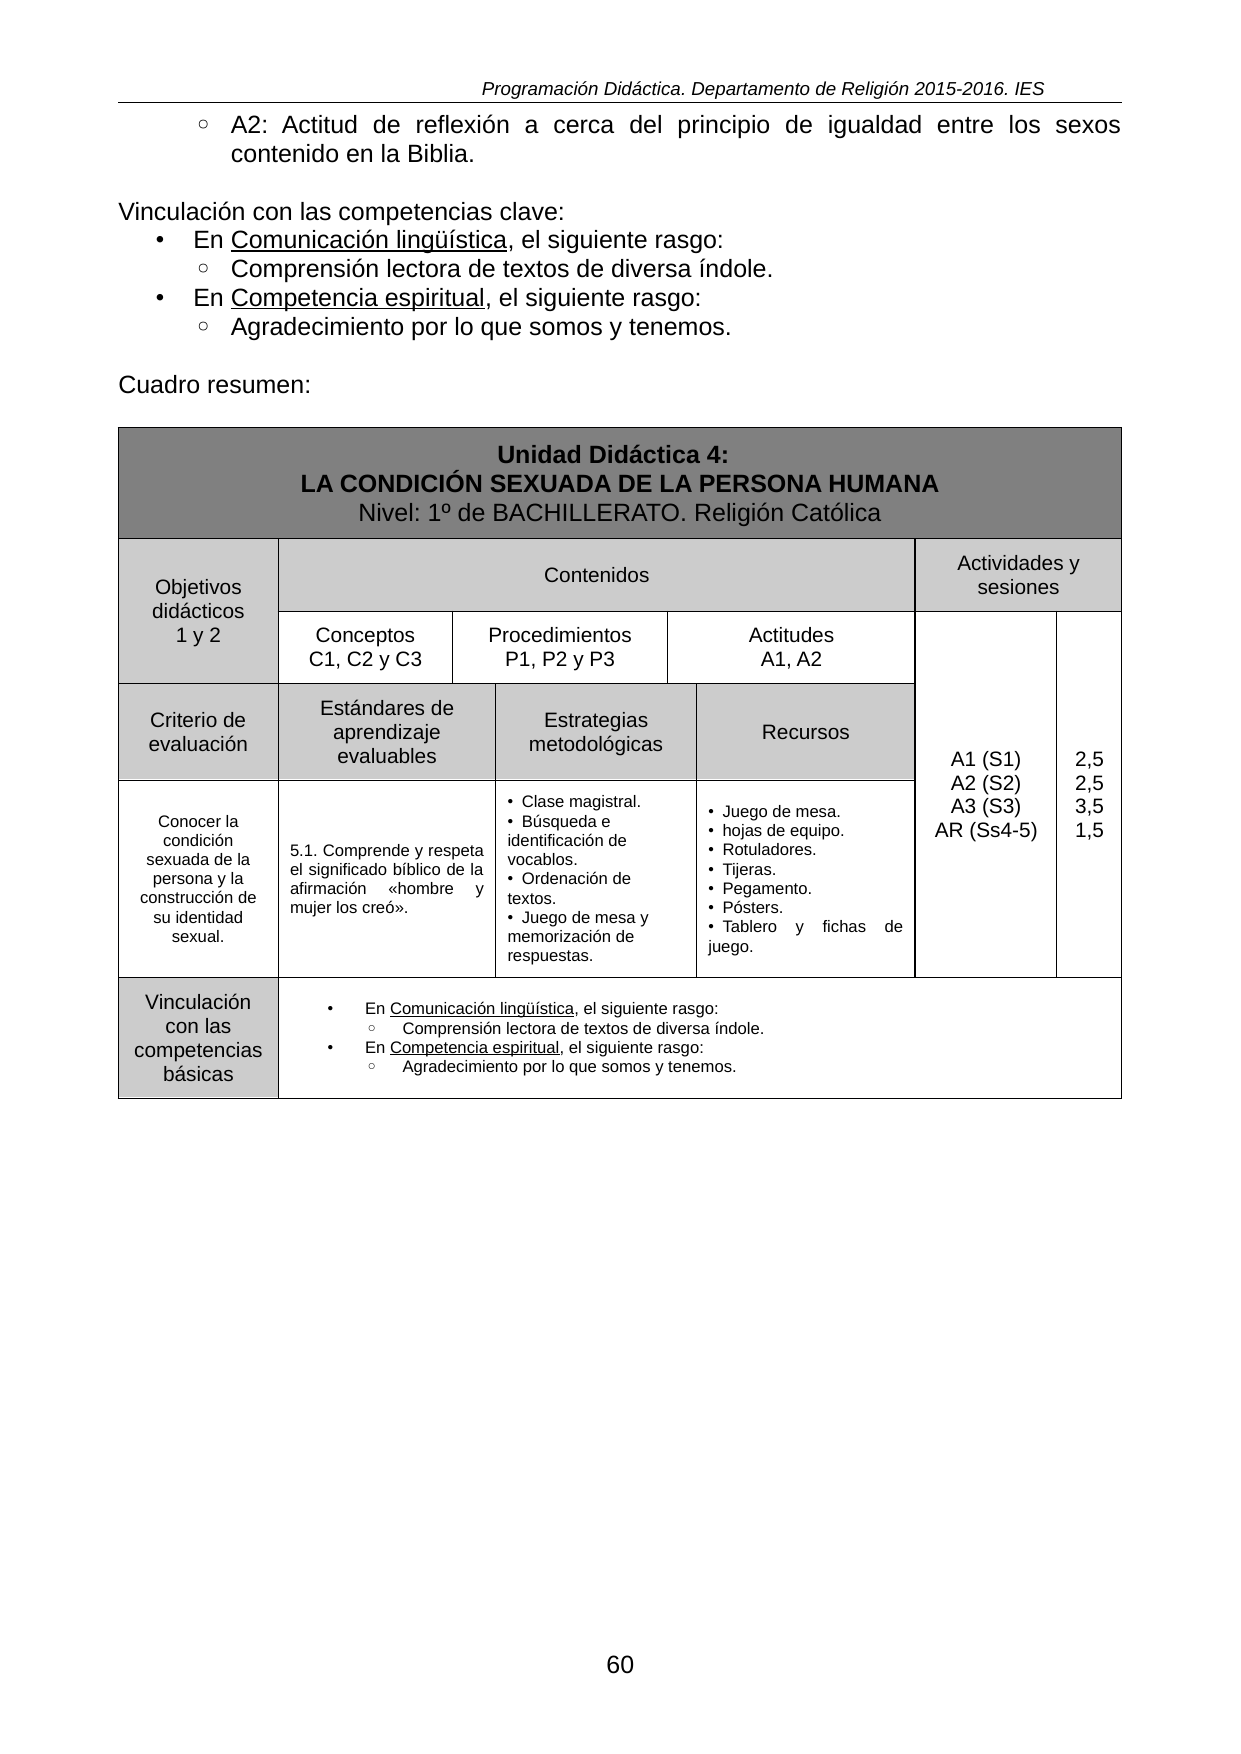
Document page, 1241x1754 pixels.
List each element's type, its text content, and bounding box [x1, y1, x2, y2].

table_cell Clase magistral. Búsqueda e identificación de vocablos. Ordenación de textos. Juego de mesa y memorización de respuestas. [496, 781, 696, 977]
table_cell Conceptos C1, C2 y C3 [279, 612, 452, 683]
text Vinculación con las competencias clave: [118, 197, 1122, 226]
table_cell Conocer la condición sexuada de la persona y la construcción de su identidad sexual. [119, 781, 278, 977]
table_cell A1 (S1) A2 (S2) A3 (S3) AR (Ss4-5) [916, 612, 1056, 977]
list En Comunicación lingüística, el siguiente rasgo: [156, 226, 1122, 254]
list En Competencia espiritual, el siguiente rasgo: [156, 283, 1122, 312]
text Cuadro resumen: [118, 370, 1122, 398]
table_cell Objetivos didácticos 1 y 2 [119, 539, 278, 683]
table_cell Estándares de aprendizaje evaluables [279, 684, 495, 779]
table_cell Vinculación con las competencias básicas [119, 978, 278, 1097]
table_cell Actividades y sesiones [916, 539, 1121, 611]
table_cell Criterio de evaluación [119, 684, 278, 779]
table_cell Juego de mesa. hojas de equipo. Rotuladores. Tijeras. Pegamento. Pósters. Tablero y fichas de juego. [697, 781, 914, 977]
list A2: Actitud de reflexión a cerca del principio de igualdad entre los sexos contenido en la Biblia. [193, 110, 1122, 168]
table_cell Procedimientos P1, P2 y P3 [453, 612, 667, 683]
table_cell 5.1. Comprende y respeta el significado bíblico de la afirmación «hombre y mujer los creó». [279, 781, 495, 977]
table_cell Estrategias metodológicas [496, 684, 696, 779]
table_cell Recursos [697, 684, 914, 779]
table_cell Actitudes A1, A2 [668, 612, 914, 683]
table_cell 2,5 2,5 3,5 1,5 [1057, 612, 1121, 977]
table_header Unidad Didáctica 4: LA CONDICIÓN SEXUADA DE LA PERSONA HUMANA Nivel: 1º de BACHILLERATO. Religión Católica [119, 428, 1121, 538]
list Agradecimiento por lo que somos y tenemos. [193, 312, 1122, 341]
table_cell En Comunicación lingüística, el siguiente rasgo: Comprensión lectora de textos de diversa índole. En Competencia espiritual, el siguiente rasgo: Agradecimiento por lo que somos y tenemos. [279, 978, 1121, 1097]
table_cell Contenidos [279, 539, 914, 611]
list Comprensión lectora de textos de diversa índole. [193, 254, 1122, 283]
